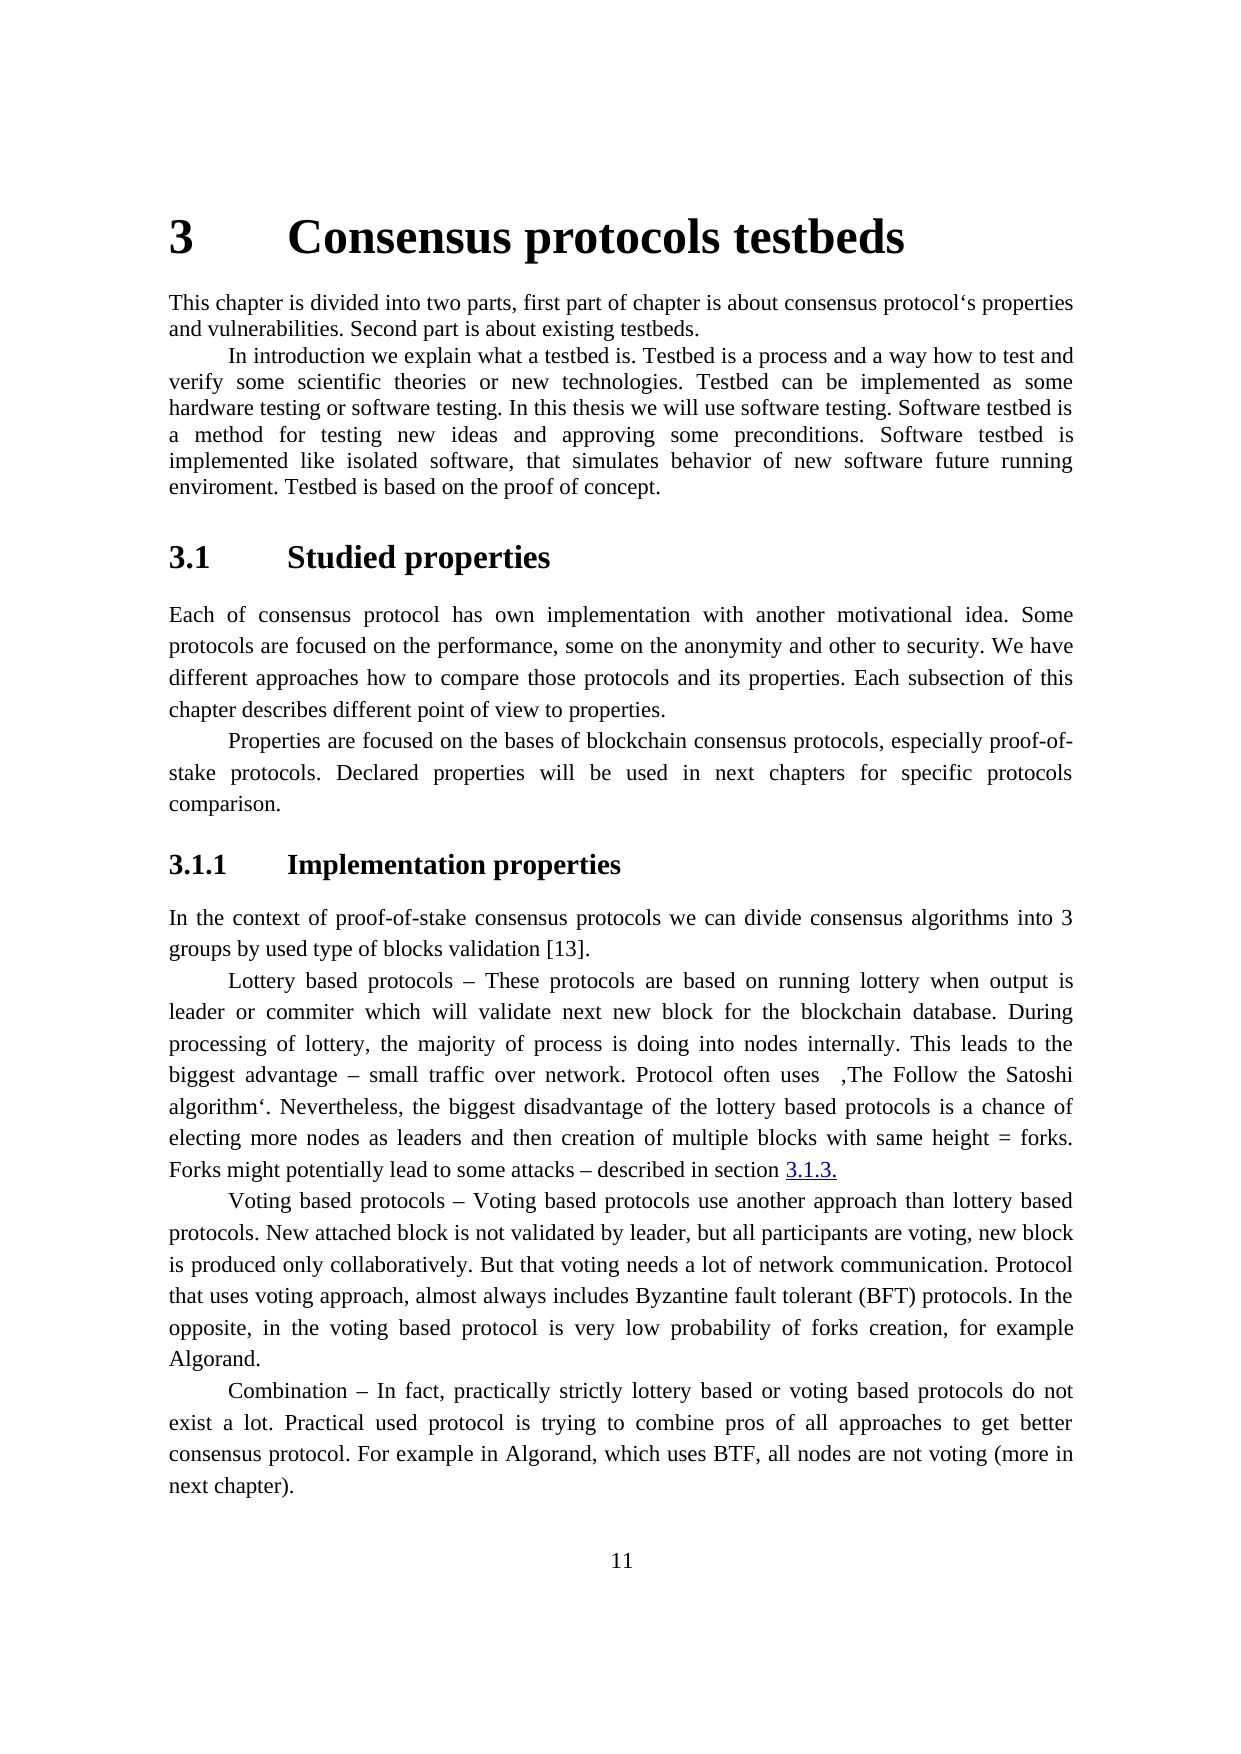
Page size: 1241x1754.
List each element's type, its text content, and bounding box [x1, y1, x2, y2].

subtitle Studied properties [169, 537, 1075, 576]
subtitle Implementation properties [169, 847, 1075, 881]
subtitle Consensus protocols testbeds [169, 207, 1075, 264]
text This chapter is divided into two parts, first part of chapter is about consensus protocol‘s properties and vulnerabilities. Second part is about existing testbeds. [169, 289, 1075, 342]
text Each of consensus protocol has own implementation with another motivational idea. Some protocols are focused on the performance, some on the anonymity and other to security. We have different approaches how to compare those protocols and its properties. Each subsection of this chapter describes different point of view to properties. [169, 601, 1075, 722]
text Lottery based protocols – These protocols are based on running lottery when output is leader or commiter which will validate next new block for the blockchain database. During processing of lottery, the majority of process is doing into nodes internally. This leads to the biggest advantage – small traffic over network. Protocol often uses ‚The Follow the Satoshi algorithm‘. Nevertheless, the biggest disadvantage of the lottery based protocols is a chance of electing more nodes as leaders and then creation of multiple blocks with same height = forks. Forks might potentially lead to some attacks – described in section 3.1.3. [169, 967, 1075, 1182]
text Properties are focused on the bases of blockchain consensus protocols, especially proof-of-stake protocols. Declared properties will be used in next chapters for specific protocols comparison. [169, 727, 1075, 817]
text In introduction we explain what a testbed is. Testbed is a process and a way how to test and verify some scientific theories or new technologies. Testbed can be implemented as some hardware testing or software testing. In this thesis we will use software testing. Software testbed is a method for testing new ideas and approving some preconditions. Software testbed is implemented like isolated software, that simulates behavior of new software future running enviroment. Testbed is based on the proof of concept. [169, 342, 1075, 500]
text In the context of proof-of-stake consensus protocols we can divide consensus algorithms into 3 groups by used type of blocks validation [13]. [169, 903, 1075, 961]
text Voting based protocols – Voting based protocols use another approach than lottery based protocols. New attached block is not validated by leader, but all participants are voting, new block is produced only collaboratively. But that voting needs a lot of network communication. Protocol that uses voting approach, almost always includes Byzantine fault tolerant (BFT) protocols. In the opposite, in the voting based protocol is very low probability of forks creation, for example Algorand. [169, 1188, 1075, 1372]
text Combination – In fact, practically strictly lottery based or voting based protocols do not exist a lot. Practical used protocol is trying to combine pros of all approaches to get better consensus protocol. For example in Algorand, which uses BTF, all nodes are not voting (more in next chapter). [169, 1377, 1075, 1498]
